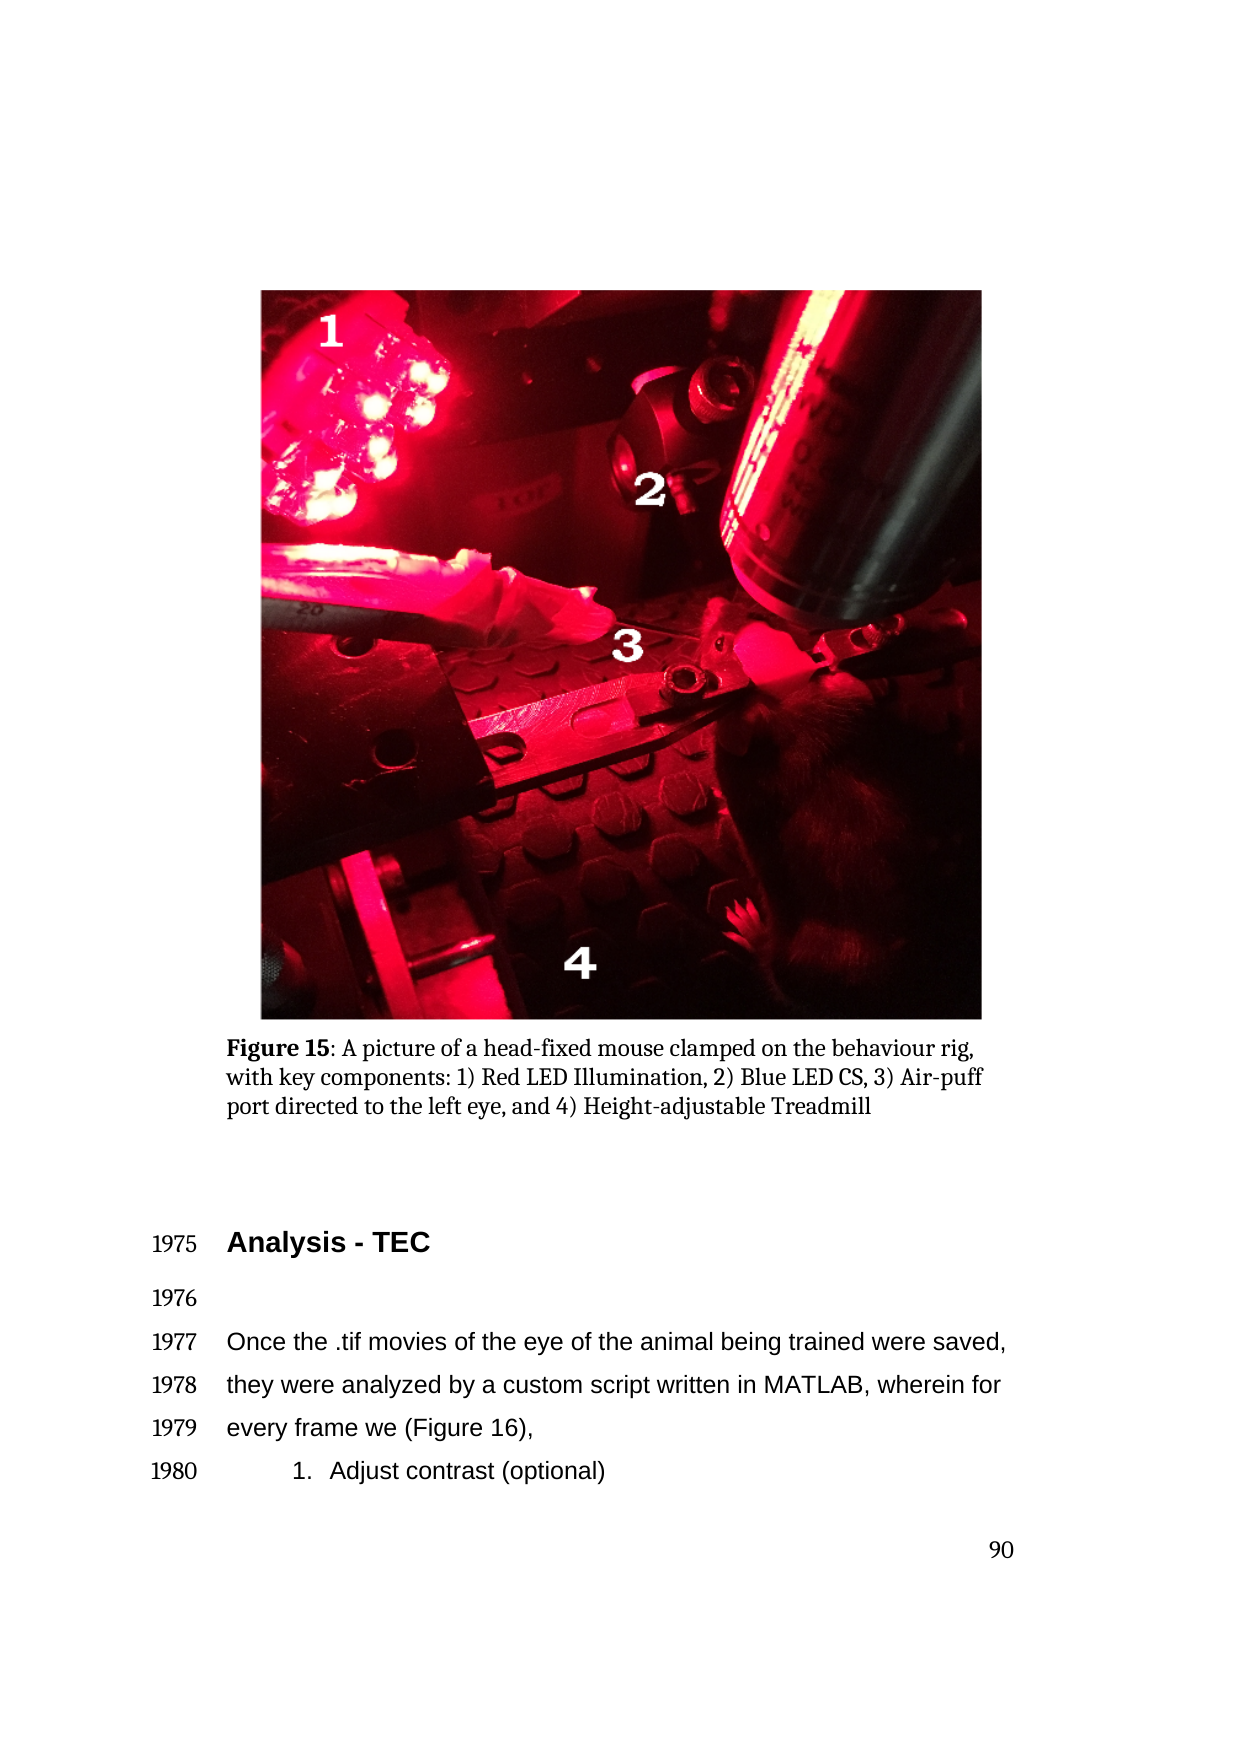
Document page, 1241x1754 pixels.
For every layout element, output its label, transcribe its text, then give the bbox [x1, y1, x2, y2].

picture [258, 289, 983, 1022]
text Once the .tif movies of the eye of the animal being trained were saved, they were analyzed by a custom script written in MATLAB, wherein for every frame we (Figure 16), [226, 1327, 1014, 1442]
text Figure 15: A picture of a head-fixed mouse clamped on the behaviour rig, with key components: 1) Red LED Illumination, 2) Blue LED CS, 3) Air-puff port directed to the left eye, and 4) Height-adjustable Treadmill [226, 1022, 1014, 1120]
list Adjust contrast (optional) [292, 1456, 1014, 1485]
subtitle Analysis - TEC [226, 1225, 1014, 1258]
